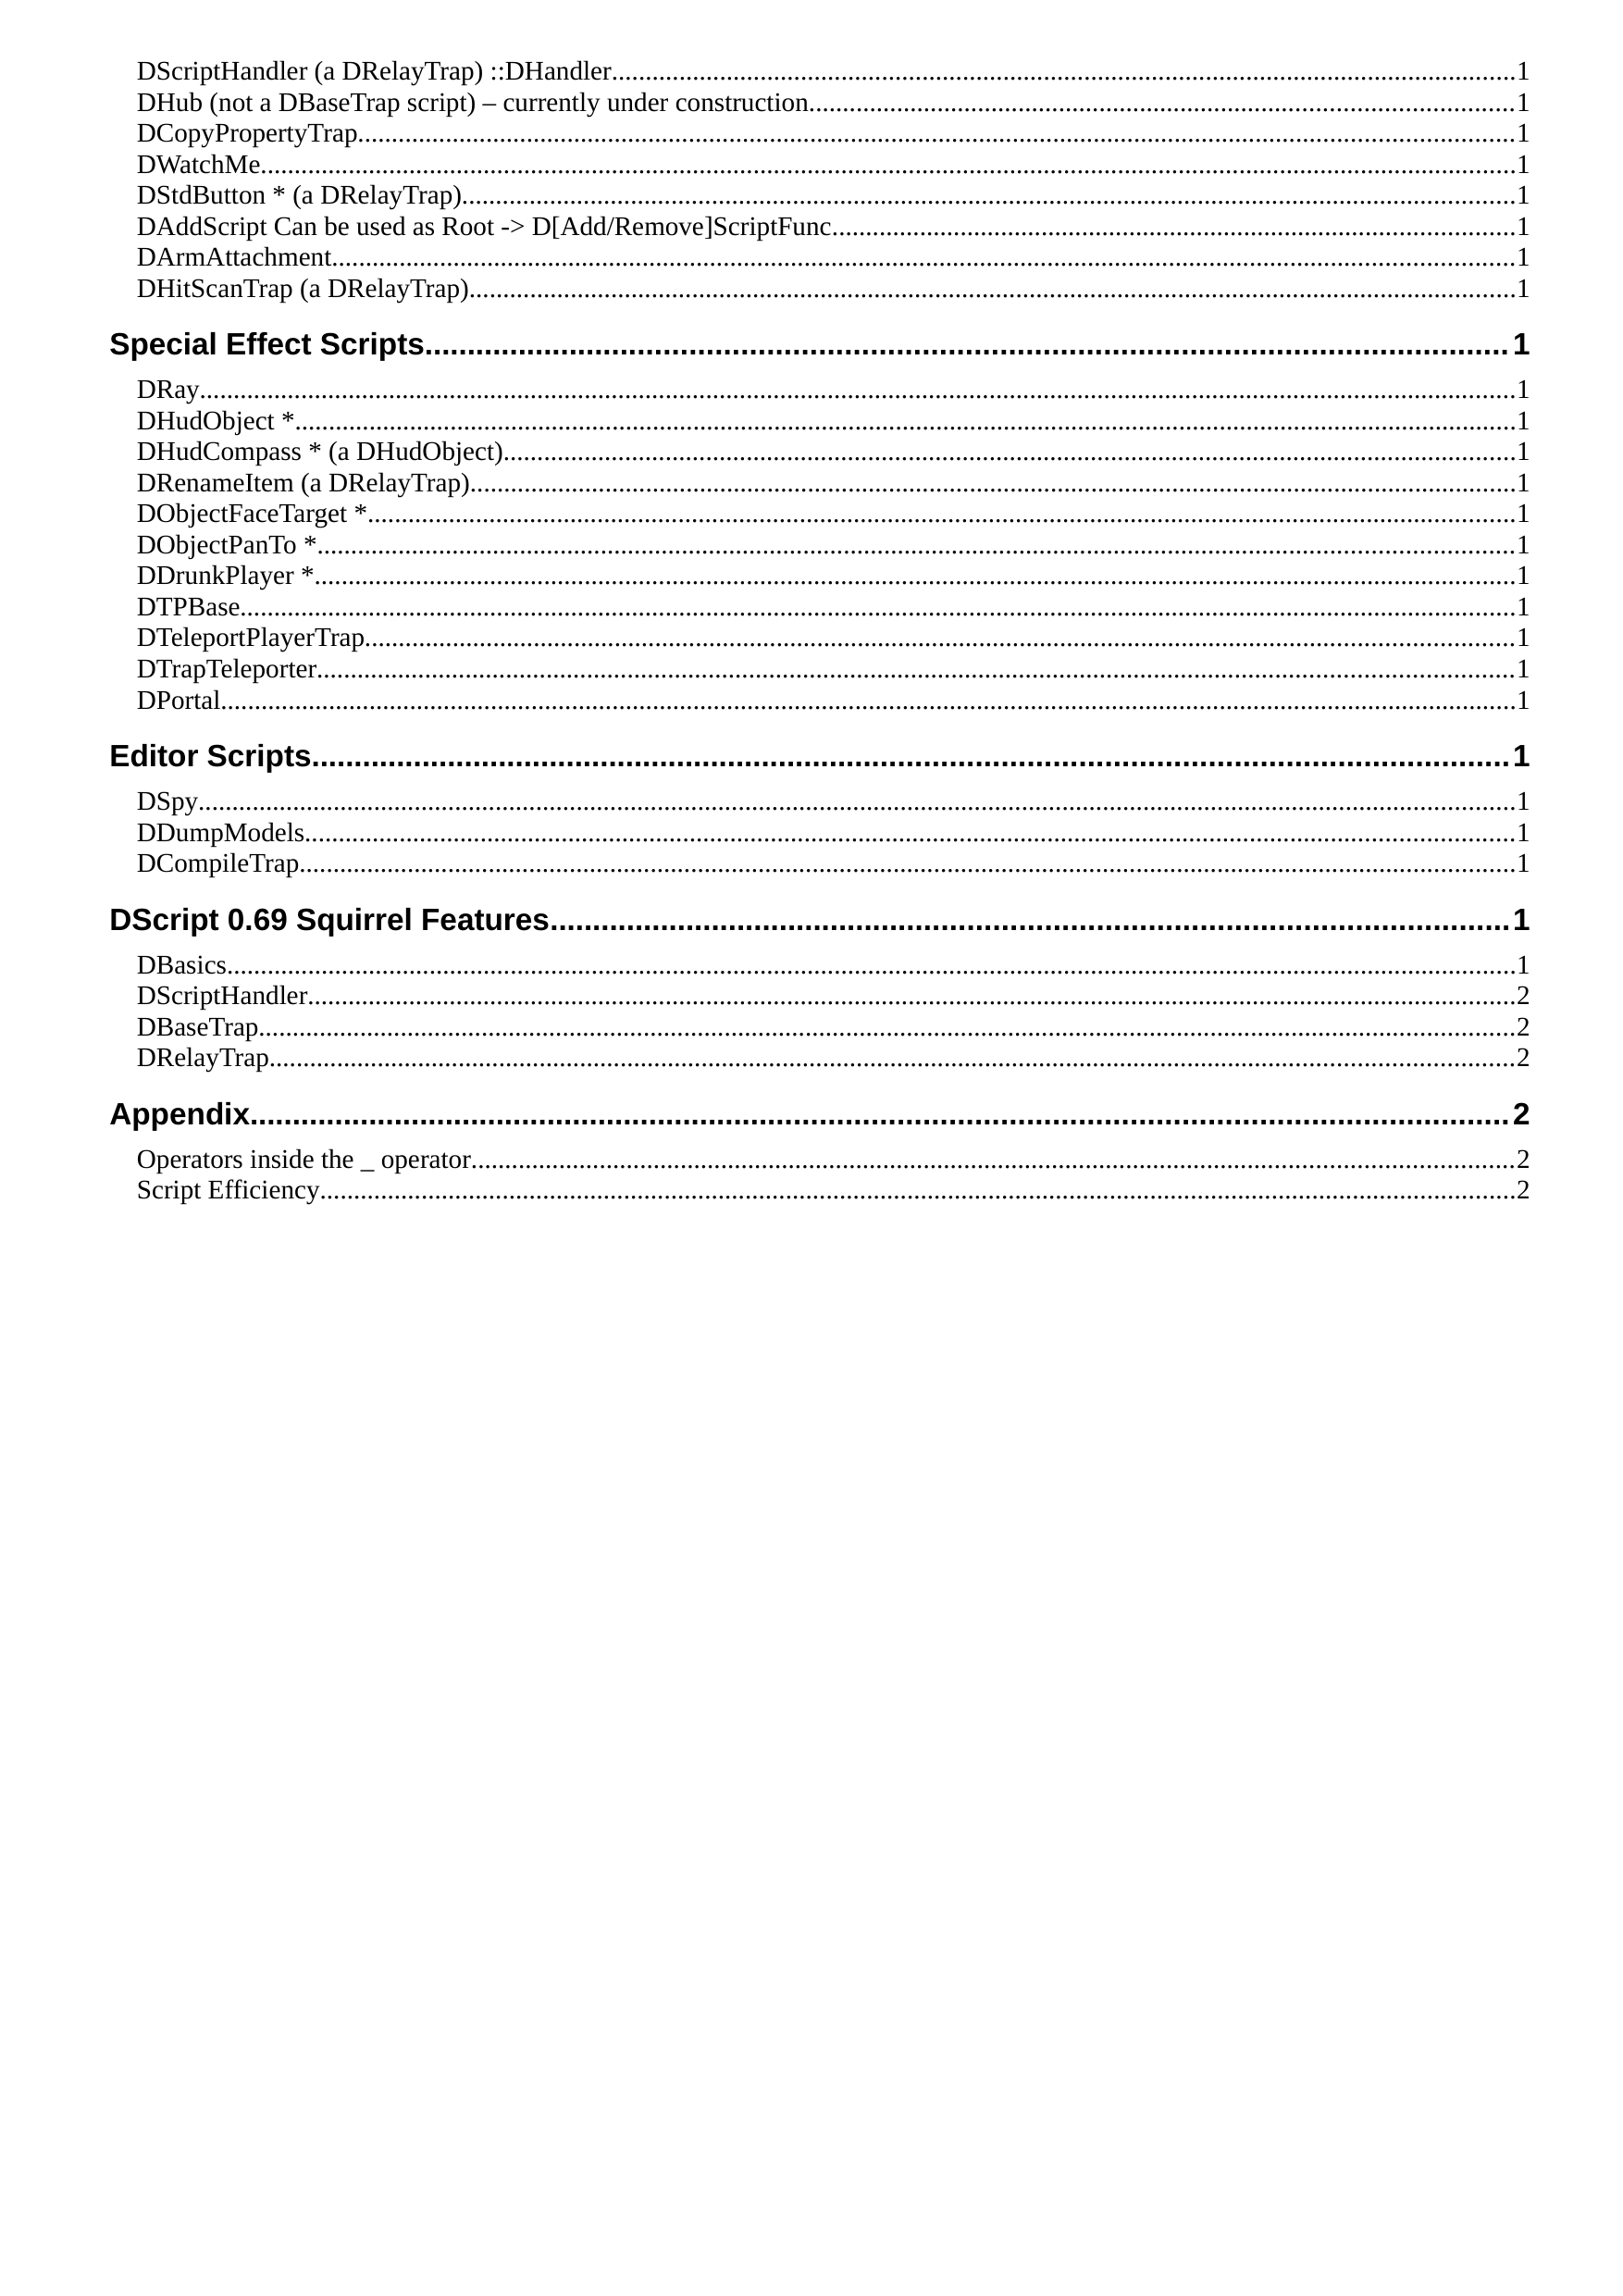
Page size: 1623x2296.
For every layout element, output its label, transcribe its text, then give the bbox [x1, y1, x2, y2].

text DCompileTrap 1 [137, 847, 1568, 878]
text DStdButton * (a DRelayTrap) 1 [137, 179, 1568, 210]
text DHudCompass * (a DHudObject) 1 [137, 435, 1568, 466]
subtitle Special Effect Scripts 1 [109, 326, 1568, 362]
text DWatchMe 1 [137, 148, 1568, 179]
text DArmAttachment 1 [137, 241, 1568, 272]
text DHub (not a DBaseTrap script) – currently under construction 1 [137, 86, 1568, 117]
text DBasics 1 [137, 949, 1568, 979]
text DTPBase 1 [137, 590, 1568, 622]
text DRenameItem (a DRelayTrap) 1 [137, 466, 1568, 497]
text DRay 1 [137, 373, 1568, 404]
subtitle DScript 0.69 Squirrel Features 1 [109, 901, 1568, 937]
subtitle Editor Scripts 1 [109, 738, 1568, 774]
text DDumpModels 1 [137, 816, 1568, 847]
text DTeleportPlayerTrap 1 [137, 622, 1568, 652]
text DObjectPanTo * 1 [137, 528, 1568, 559]
text DScriptHandler 2 [137, 979, 1568, 1011]
text DObjectFaceTarget * 1 [137, 497, 1568, 528]
text DPortal 1 [137, 684, 1568, 714]
text Script Efficiency 2 [137, 1173, 1568, 1205]
text DRelayTrap 2 [137, 1041, 1568, 1073]
text DHudObject * 1 [137, 404, 1568, 435]
text DBaseTrap 2 [137, 1011, 1568, 1041]
text Operators inside the _ operator 2 [137, 1143, 1568, 1173]
subtitle Appendix 2 [109, 1096, 1568, 1131]
text DHitScanTrap (a DRelayTrap) 1 [137, 272, 1568, 303]
text DScriptHandler (a DRelayTrap) ::DHandler 1 [137, 55, 1568, 86]
text DSpy 1 [137, 785, 1568, 816]
text DTrapTeleporter 1 [137, 652, 1568, 684]
text DCopyPropertyTrap 1 [137, 117, 1568, 148]
text DAddScript Can be used as Root -> D[Add/Remove]ScriptFunc 1 [137, 210, 1568, 241]
text DDrunkPlayer * 1 [137, 559, 1568, 590]
